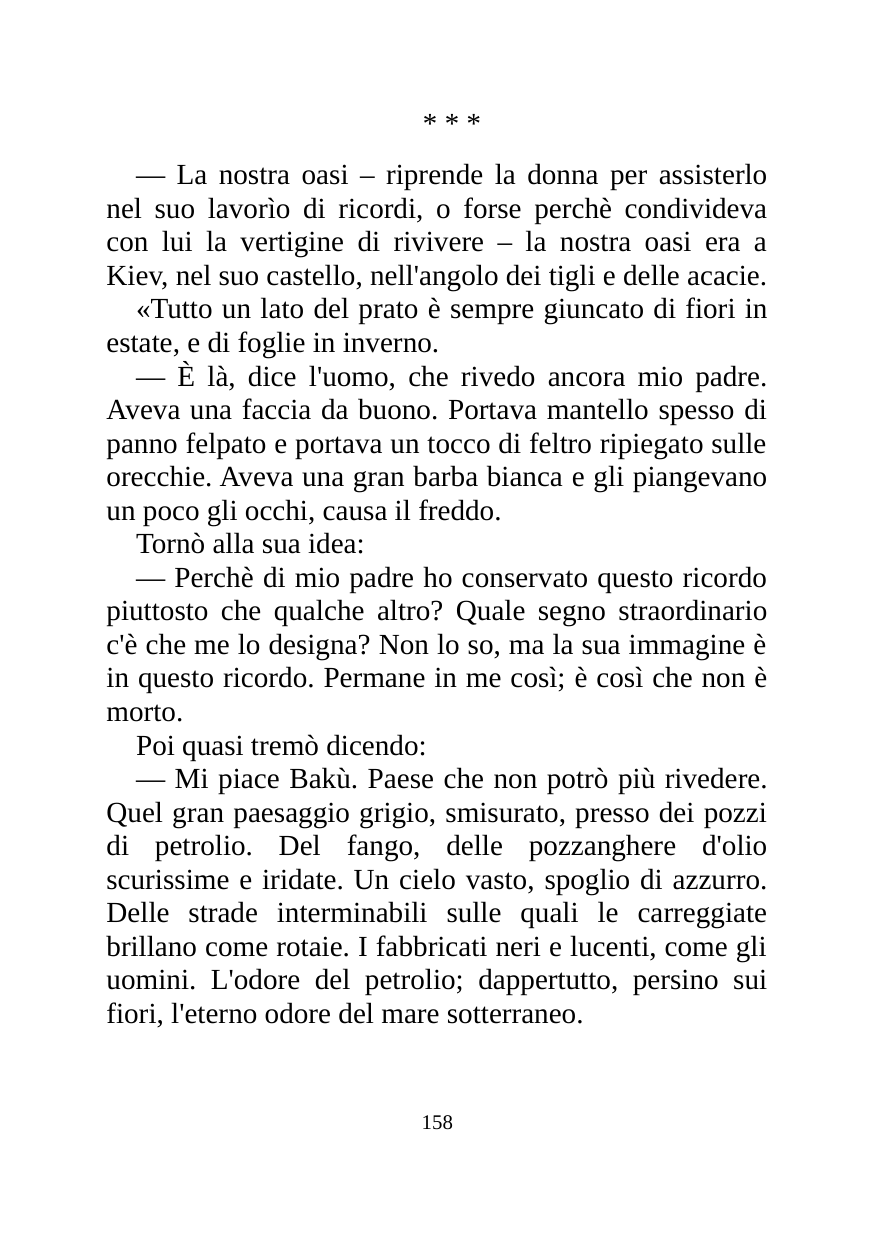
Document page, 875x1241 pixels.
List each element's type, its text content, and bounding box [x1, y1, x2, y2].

text — Perchè di mio padre ho conservato questo ricordo piuttosto che qualche altro? Quale segno straordinario c'è che me lo designa? Non lo so, ma la sua immagine è in questo ricordo. Permane in me così; è così che non è morto. [106, 560, 768, 728]
text Tornò alla sua idea: [106, 526, 768, 560]
text «Tutto un lato del prato è sempre giuncato di fiori in estate, e di foglie in inverno. [106, 292, 768, 359]
text — È là, dice l'uomo, che rivedo ancora mio padre. Aveva una faccia da buono. Portava mantello spesso di panno felpato e portava un tocco di feltro ripiegato sulle orecchie. Aveva una gran barba bianca e gli piangevano un poco gli occhi, causa il freddo. [106, 359, 768, 526]
text — La nostra oasi – riprende la donna per assisterlo nel suo lavorìo di ricordi, o forse perchè condivideva con lui la vertigine di rivivere – la nostra oasi era a Kiev, nel suo castello, nell'angolo dei tigli e delle acacie. [106, 157, 768, 292]
text Poi quasi tremò dicendo: [106, 728, 768, 761]
text * * * [106, 106, 768, 140]
text — Mi piace Bakù. Paese che non potrò più rivedere. Quel gran paesaggio grigio, smisurato, presso dei pozzi di petrolio. Del fango, delle pozzanghere d'olio scurissime e iridate. Un cielo vasto, spoglio di azzurro. Delle strade interminabili sulle quali le carreggiate brillano come rotaie. I fabbricati neri e lucenti, come gli uomini. L'odore del petrolio; dappertutto, persino sui fiori, l'eterno odore del mare sotterraneo. [106, 761, 768, 1029]
